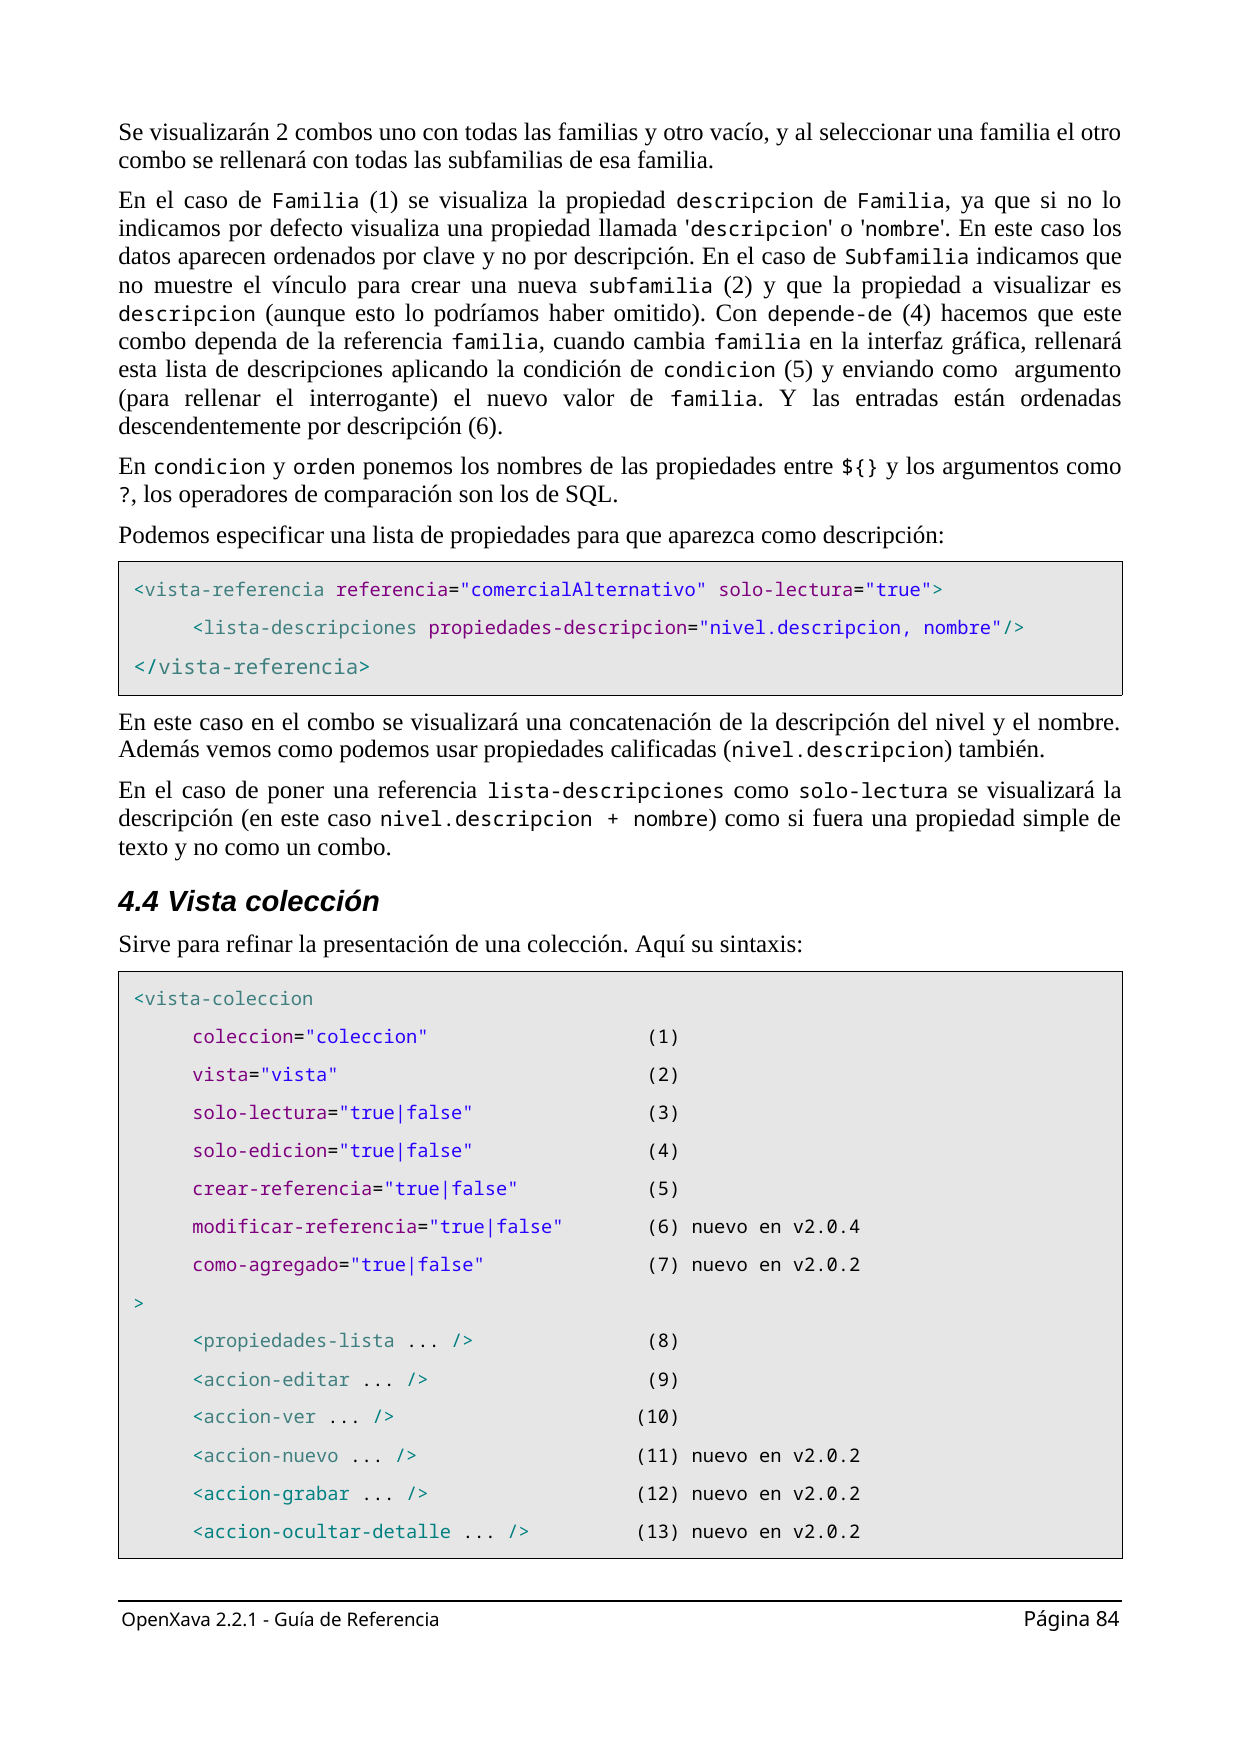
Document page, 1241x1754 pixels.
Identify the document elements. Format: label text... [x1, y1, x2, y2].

text solo-lectura="true|false" (3) [119, 1085, 1122, 1123]
text En el caso de poner una referencia lista-descripciones como solo-lectura se visualizará la descripción (en este caso nivel.descripcion + nombre) como si fuera una propiedad simple de texto y no como un combo. [118, 776, 1122, 860]
text En el caso de Familia (1) se visualiza la propiedad descripcion de Familia, ya que si no lo indicamos por defecto visualiza una propiedad llamada 'descripcion' o 'nombre'. En este caso los datos aparecen ordenados por clave y no por descripción. En el caso de Subfamilia indicamos que no muestre el vínculo para crear una nueva subfamilia (2) y que la propiedad a visualizar es descripcion (aunque esto lo podríamos haber omitido). Con depende-de (4) hacemos que este combo dependa de la referencia familia, cuando cambia familia en la interfaz gráfica, rellenará esta lista de descripciones aplicando la condición de condicion (5) y enviando como argumento (para rellenar el interrogante) el nuevo valor de familia. Y las entradas están ordenadas descendentemente por descripción (6). [118, 186, 1122, 439]
text crear-referencia="true|false" (5) [119, 1161, 1122, 1199]
text vista="vista" (2) [119, 1047, 1122, 1085]
text </vista-referencia> [119, 637, 1122, 695]
text <lista-descripciones propiedades-descripcion="nivel.descripcion, nombre"/> [119, 599, 1122, 637]
text <accion-ver ... /> (10) [119, 1389, 1122, 1427]
text En este caso en el combo se visualizará una concatenación de la descripción del nivel y el nombre. Además vemos como podemos usar propiedades calificadas (nivel.descripcion) también. [118, 708, 1122, 764]
text Se visualizarán 2 combos uno con todas las familias y otro vacío, y al seleccionar una familia el otro combo se rellenará con todas las subfamilias de esa familia. [118, 118, 1122, 173]
text <propiedades-lista ... /> (8) [119, 1313, 1122, 1351]
text como-agregado="true|false" (7) nuevo en v2.0.2 [119, 1237, 1122, 1275]
text <accion-editar ... /> (9) [119, 1351, 1122, 1389]
text coleccion="coleccion" (1) [119, 1009, 1122, 1047]
text <accion-ocultar-detalle ... /> (13) nuevo en v2.0.2 [119, 1503, 1122, 1558]
text Sirve para refinar la presentación de una colección. Aquí su sintaxis: [118, 931, 1122, 958]
text <accion-nuevo ... /> (11) nuevo en v2.0.2 [119, 1427, 1122, 1465]
subtitle Vista colección [118, 885, 1122, 918]
text <accion-grabar ... /> (12) nuevo en v2.0.2 [119, 1465, 1122, 1503]
text En condicion y orden ponemos los nombres de las propiedades entre ${} y los argumentos como ?, los operadores de comparación son los de SQL. [118, 452, 1122, 508]
text <vista-coleccion [119, 972, 1122, 1009]
text Podemos especificar una lista de propiedades para que aparezca como descripción: [118, 521, 1122, 549]
text > [119, 1275, 1122, 1313]
text solo-edicion="true|false" (4) [119, 1123, 1122, 1161]
text modificar-referencia="true|false" (6) nuevo en v2.0.4 [119, 1199, 1122, 1237]
text <vista-referencia referencia="comercialAlternativo" solo-lectura="true"> [119, 562, 1122, 599]
